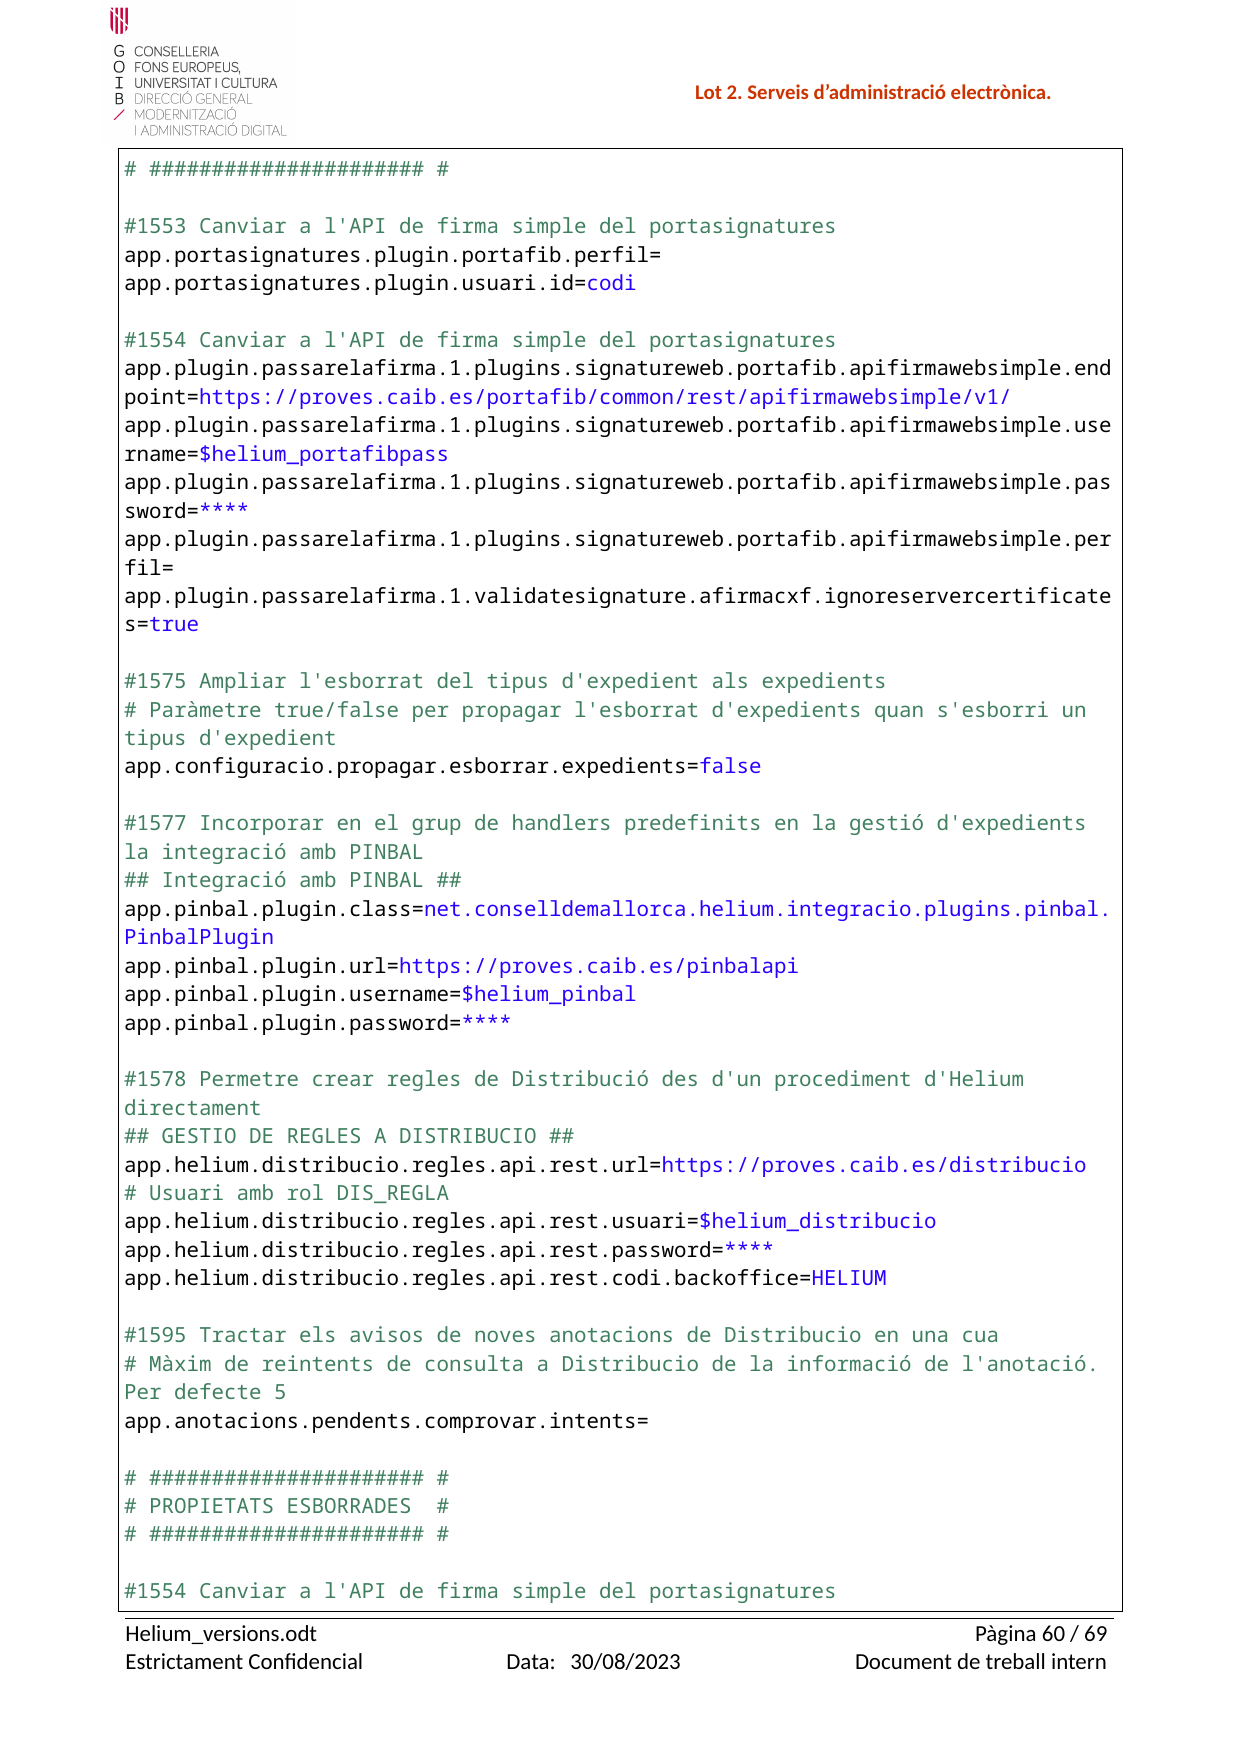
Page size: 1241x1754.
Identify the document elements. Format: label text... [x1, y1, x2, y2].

picture [100, 0, 297, 144]
table_header # ###################### # #1553 Canviar a l'API de firma simple del portasignatures app.portasignatures.plugin.portafib.perfil= app.portasignatures.plugin.usuari.id=codi #1554 Canviar a l'API de firma simple del portasignatures app.plugin.passarelafirma.1.plugins.signatureweb.portafib.apifirmawebsimple.endpoint=https://proves.caib.es/portafib/common/rest/apifirmawebsimple/v1/ app.plugin.passarelafirma.1.plugins.signatureweb.portafib.apifirmawebsimple.username=$helium_portafibpass app.plugin.passarelafirma.1.plugins.signatureweb.portafib.apifirmawebsimple.password=**** app.plugin.passarelafirma.1.plugins.signatureweb.portafib.apifirmawebsimple.perfil= app.plugin.passarelafirma.1.validatesignature.afirmacxf.ignoreservercertificates=true #1575 Ampliar l'esborrat del tipus d'expedient als expedients # Paràmetre true/false per propagar l'esborrat d'expedients quan s'esborri un tipus d'expedient app.configuracio.propagar.esborrar.expedients=false #1577 Incorporar en el grup de handlers predefinits en la gestió d'expedients la integració amb PINBAL ## Integració amb PINBAL ## app.pinbal.plugin.class=net.conselldemallorca.helium.integracio.plugins.pinbal.PinbalPlugin app.pinbal.plugin.url=https://proves.caib.es/pinbalapi app.pinbal.plugin.username=$helium_pinbal app.pinbal.plugin.password=**** #1578 Permetre crear regles de Distribució des d'un procediment d'Helium directament ## GESTIO DE REGLES A DISTRIBUCIO ## app.helium.distribucio.regles.api.rest.url=https://proves.caib.es/distribucio # Usuari amb rol DIS_REGLA app.helium.distribucio.regles.api.rest.usuari=$helium_distribucio app.helium.distribucio.regles.api.rest.password=**** app.helium.distribucio.regles.api.rest.codi.backoffice=HELIUM #1595 Tractar els avisos de noves anotacions de Distribucio en una cua # Màxim de reintents de consulta a Distribucio de la informació de l'anotació. Per defecte 5 app.anotacions.pendents.comprovar.intents= # ###################### # # PROPIETATS ESBORRADES # # ###################### # #1554 Canviar a l'API de firma simple del portasignatures [119, 149, 1122, 1611]
